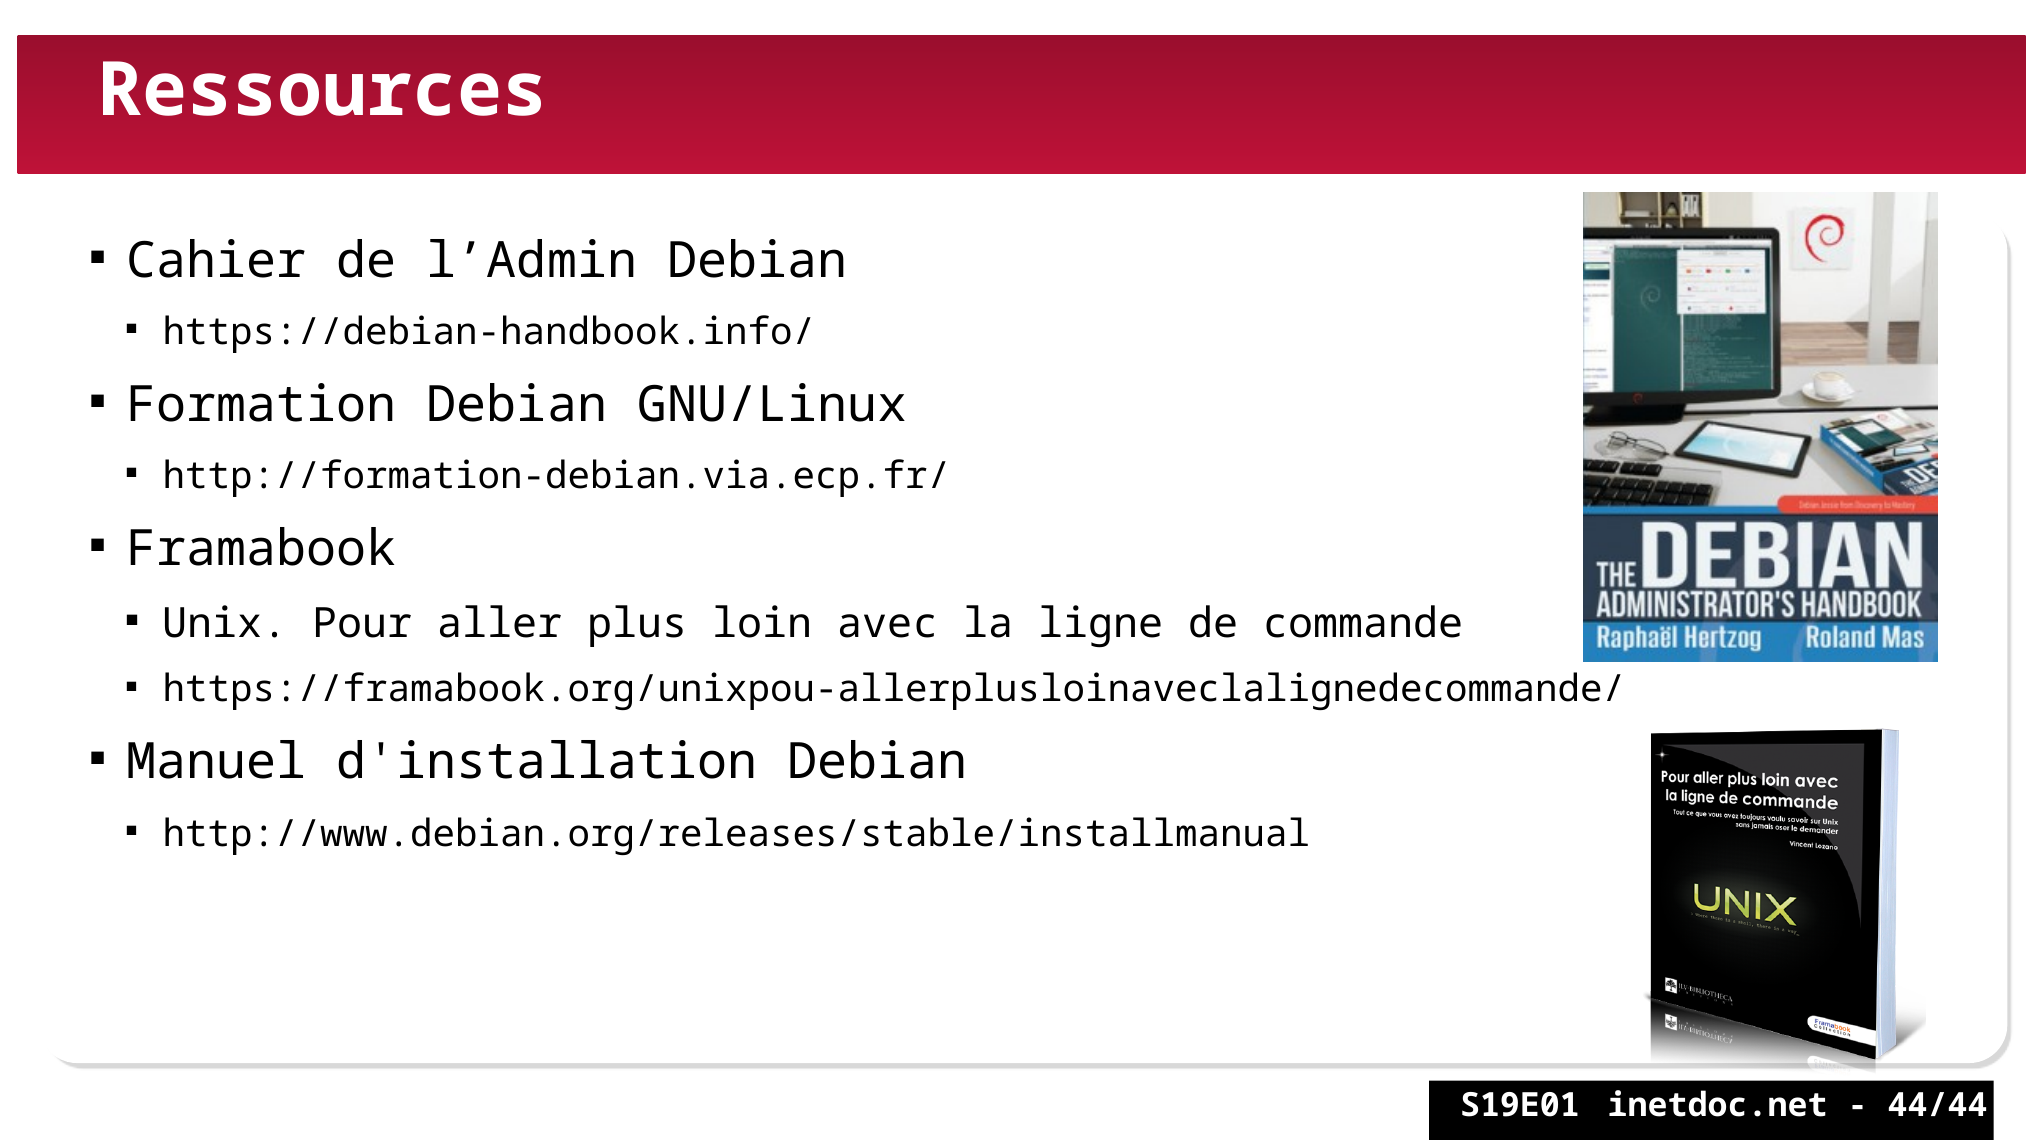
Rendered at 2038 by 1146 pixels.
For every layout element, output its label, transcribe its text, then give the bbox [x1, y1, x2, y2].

picture [1583, 192, 1938, 662]
text_box S19E01 inetdoc.net - <numéro>/44 [1429, 1080, 1994, 1140]
text_box Cahier de l’Admin Debian https://debian-handbook.info/ Formation Debian GNU/Linux http://formation-debian.via.ecp.fr/ Framabook Unix. Pour aller plus loin avec la ligne de commande https://framabook.org/unixpou-allerplusloinaveclalignedecommande/ Manuel d'installation Debian http://www.debian.org/releases/stable/installmanual [38, 212, 2008, 1064]
text_box Ressources [17, 35, 2026, 174]
picture [1629, 718, 1926, 1080]
